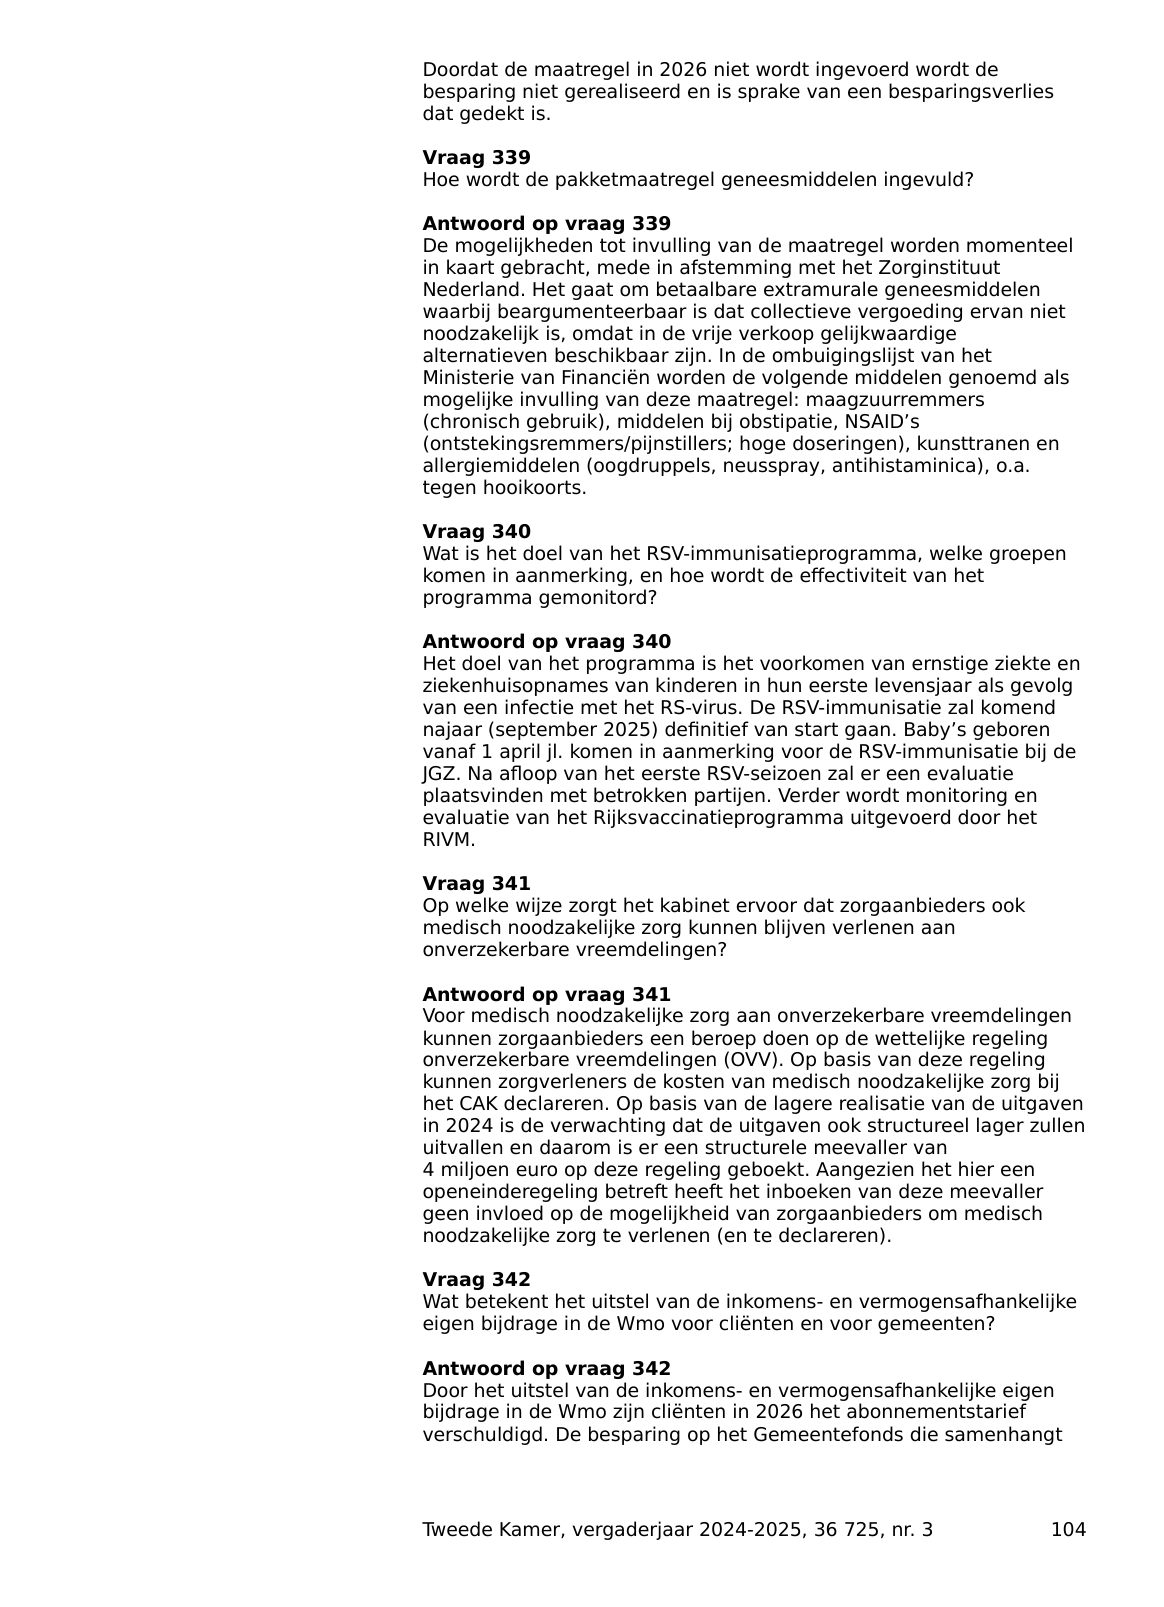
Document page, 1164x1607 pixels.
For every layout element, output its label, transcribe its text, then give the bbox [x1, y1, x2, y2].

text Antwoord op vraag 339 [422, 213, 1087, 235]
text Op welke wijze zorgt het kabinet ervoor dat zorgaanbieders ook medisch noodzakelijke zorg kunnen blijven verlenen aan onverzekerbare vreemdelingen? [422, 895, 1087, 961]
text Door het uitstel van de inkomens- en vermogensafhankelijke eigen bijdrage in de Wmo zijn cliënten in 2026 het abonnementstarief verschuldigd. De besparing op het Gemeentefonds die samenhangt [422, 1379, 1087, 1445]
text Antwoord op vraag 342 [422, 1357, 1087, 1379]
text Vraag 342 [422, 1269, 1087, 1291]
text Voor medisch noodzakelijke zorg aan onverzekerbare vreemdelingen kunnen zorgaanbieders een beroep doen op de wettelijke regeling onverzekerbare vreemdelingen (OVV). Op basis van deze regeling kunnen zorgverleners de kosten van medisch noodzakelijke zorg bij het CAK declareren. Op basis van de lagere realisatie van de uitgaven in 2024 is de verwachting dat de uitgaven ook structureel lager zullen uitvallen en daarom is er een structurele meevaller van 4 miljoen euro op deze regeling geboekt. Aangezien het hier een openeinderegeling betreft heeft het inboeken van deze meevaller geen invloed op de mogelijkheid van zorgaanbieders om medisch noodzakelijke zorg te verlenen (en te declareren). [422, 1005, 1087, 1247]
text Wat betekent het uitstel van de inkomens- en vermogensafhankelijke eigen bijdrage in de Wmo voor cliënten en voor gemeenten? [422, 1291, 1087, 1335]
text Vraag 341 [422, 873, 1087, 895]
text De mogelijkheden tot invulling van de maatregel worden momenteel in kaart gebracht, mede in afstemming met het Zorginstituut Nederland. Het gaat om betaalbare extramurale geneesmiddelen waarbij beargumenteerbaar is dat collectieve vergoeding ervan niet noodzakelijk is, omdat in de vrije verkoop gelijkwaardige alternatieven beschikbaar zijn. In de ombuigingslijst van het Ministerie van Financiën worden de volgende middelen genoemd als mogelijke invulling van deze maatregel: maagzuurremmers (chronisch gebruik), middelen bij obstipatie, NSAID’s (ontstekingsremmers/pijnstillers; hoge doseringen), kunsttranen en allergiemiddelen (oogdruppels, neusspray, antihistaminica), o.a. tegen hooikoorts. [422, 235, 1087, 499]
text Het doel van het programma is het voorkomen van ernstige ziekte en ziekenhuisopnames van kinderen in hun eerste levensjaar als gevolg van een infectie met het RS-virus. De RSV-immunisatie zal komend najaar (september 2025) definitief van start gaan. Baby’s geboren vanaf 1 april jl. komen in aanmerking voor de RSV-immunisatie bij de JGZ. Na afloop van het eerste RSV-seizoen zal er een evaluatie plaatsvinden met betrokken partijen. Verder wordt monitoring en evaluatie van het Rijksvaccinatieprogramma uitgevoerd door het RIVM. [422, 653, 1087, 851]
text Antwoord op vraag 341 [422, 983, 1087, 1005]
text Hoe wordt de pakketmaatregel geneesmiddelen ingevuld? [422, 169, 1087, 191]
text Doordat de maatregel in 2026 niet wordt ingevoerd wordt de besparing niet gerealiseerd en is sprake van een besparingsverlies dat gedekt is. [422, 59, 1087, 125]
text Wat is het doel van het RSV-immunisatieprogramma, welke groepen komen in aanmerking, en hoe wordt de effectiviteit van het programma gemonitord? [422, 543, 1087, 609]
text Antwoord op vraag 340 [422, 631, 1087, 653]
text Vraag 340 [422, 521, 1087, 543]
text Vraag 339 [422, 147, 1087, 169]
